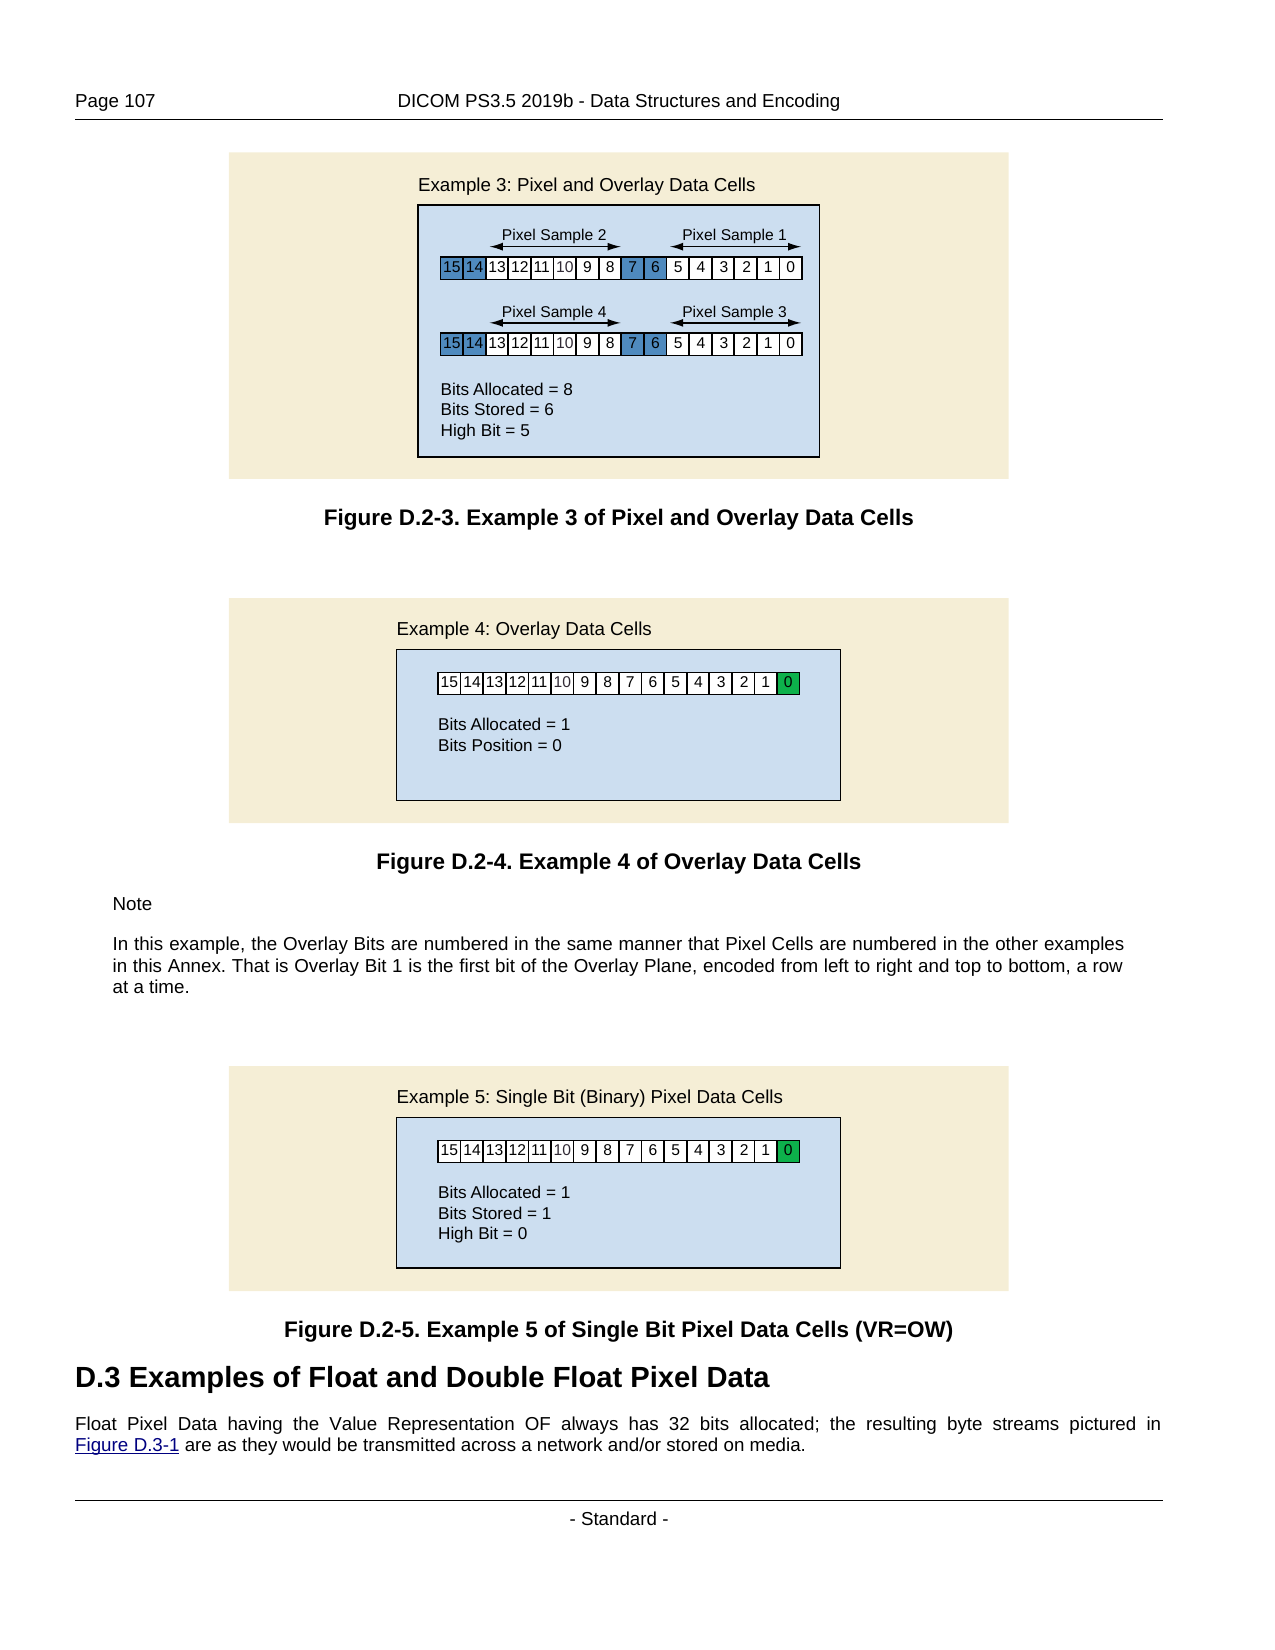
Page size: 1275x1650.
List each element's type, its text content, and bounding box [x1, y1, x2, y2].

text Figure D.2-5. Example 5 of Single Bit Pixel Data Cells (VR=OW) [75, 1316, 1162, 1342]
text Figure D.2-4. Example 4 of Overlay Data Cells [75, 848, 1162, 874]
text Figure D.2-3. Example 3 of Pixel and Overlay Data Cells [75, 504, 1162, 529]
text Note [112, 892, 1125, 914]
text Float Pixel Data having the Value Representation OF always has 32 bits allocated; the resulting byte streams pictured in Figure D.3-1 are as they would be transmitted across a network and/or stored on media. [75, 1413, 1162, 1456]
text D.3 Examples of Float and Double Float Pixel Data [75, 1360, 1162, 1394]
text In this example, the Overlay Bits are numbered in the same manner that Pixel Cells are numbered in the other examples in this Annex. That is Overlay Bit 1 is the first bit of the Overlay Plane, encoded from left to right and top to bottom, a row at a time. [112, 933, 1125, 997]
